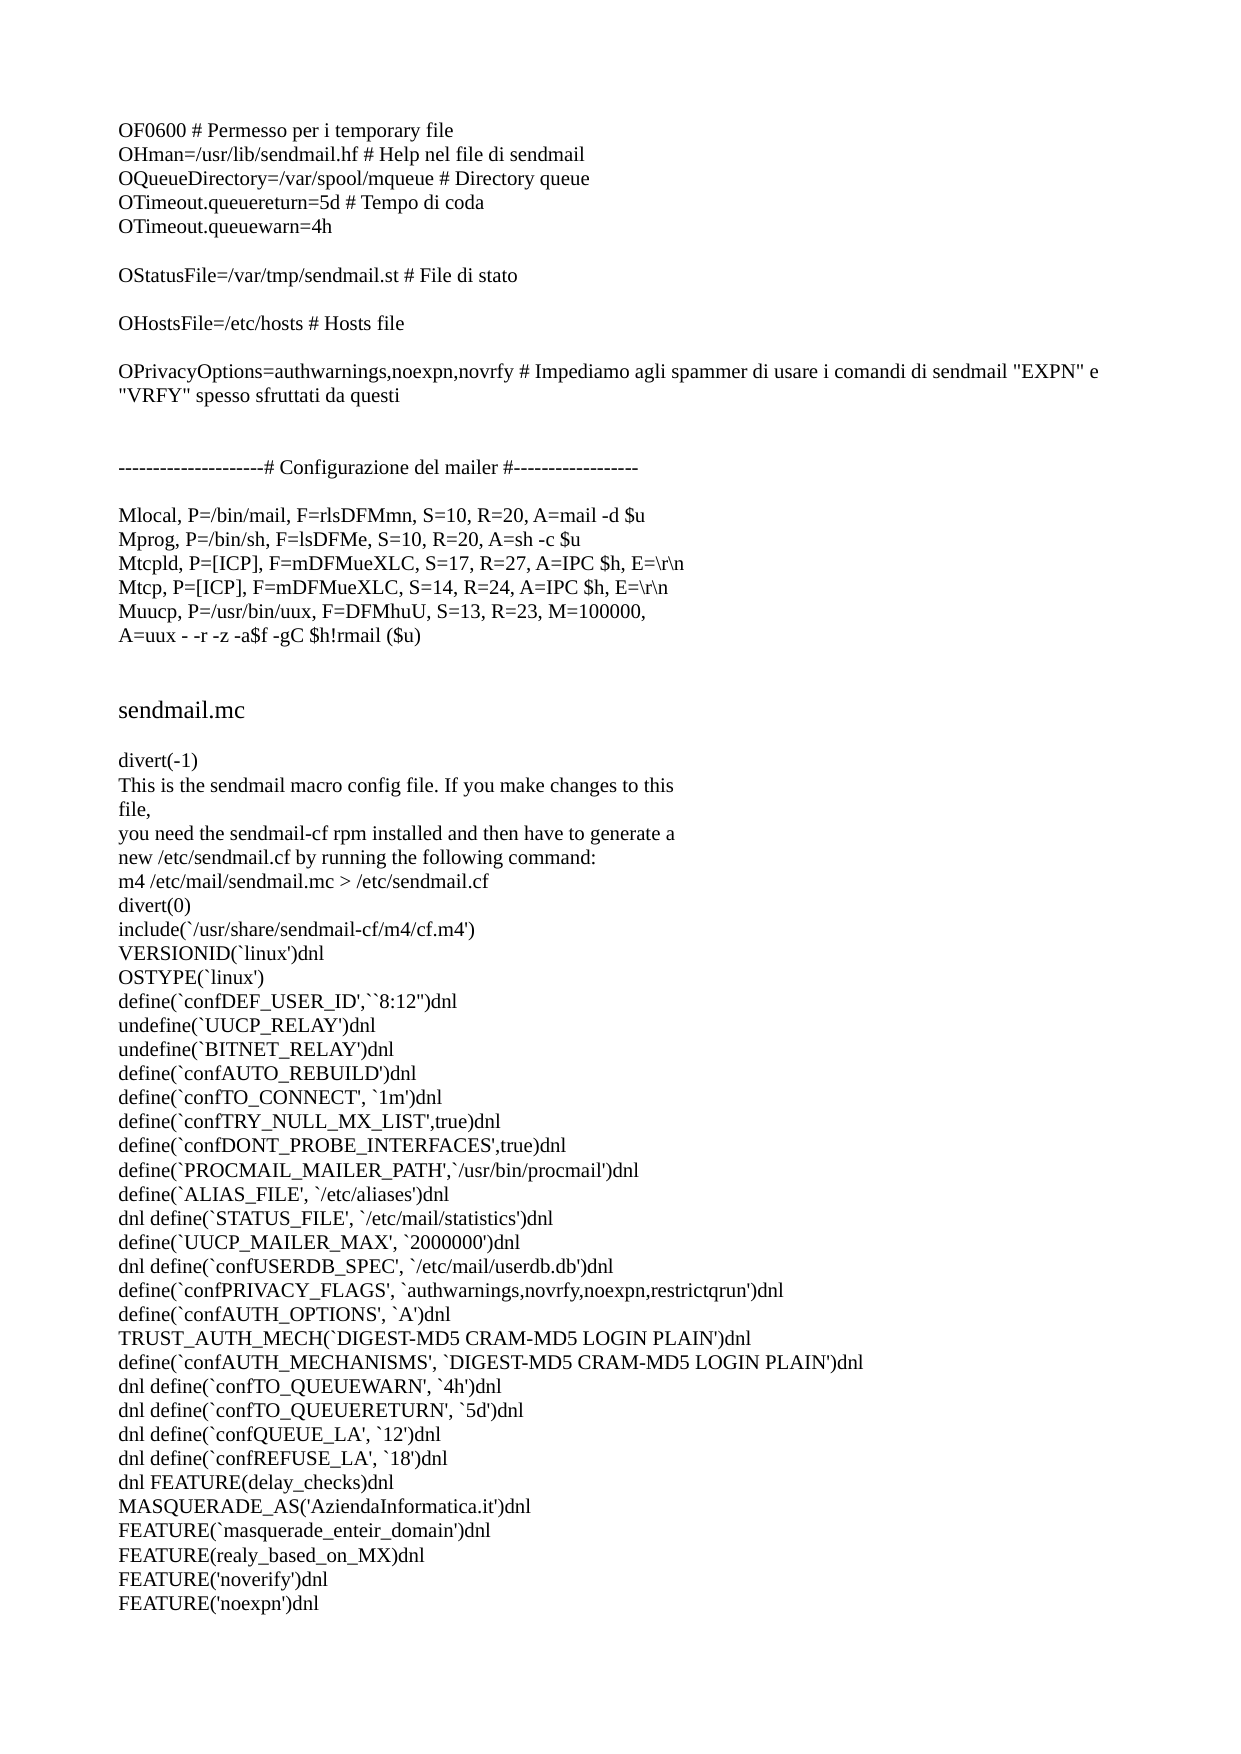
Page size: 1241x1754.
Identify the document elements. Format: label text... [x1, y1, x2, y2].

text FEATURE('noverify')dnl [118, 1567, 1122, 1591]
text define(`ALIAS_FILE', `/etc/aliases')dnl [118, 1182, 1122, 1206]
text Mprog, P=/bin/sh, F=lsDFMe, S=10, R=20, A=sh -c $u [118, 527, 1122, 551]
text This is the sendmail macro config file. If you make changes to this [118, 772, 1122, 797]
text OHostsFile=/etc/hosts # Hosts file [118, 311, 1122, 335]
text OQueueDirectory=/var/spool/mqueue # Directory queue [118, 166, 1122, 190]
text include(`/usr/share/sendmail-cf/m4/cf.m4') [118, 917, 1122, 941]
text define(`confAUTO_REBUILD')dnl [118, 1061, 1122, 1085]
text define(`confTO_CONNECT', `1m')dnl [118, 1085, 1122, 1109]
text file, [118, 797, 1122, 821]
text OSTYPE(`linux') [118, 965, 1122, 989]
text define(`confTRY_NULL_MX_LIST',true)dnl [118, 1109, 1122, 1133]
text divert(0) [118, 893, 1122, 917]
text dnl FEATURE(delay_checks)dnl [118, 1470, 1122, 1494]
text dnl define(`confQUEUE_LA', `12')dnl [118, 1422, 1122, 1446]
text FEATURE('noexpn')dnl [118, 1591, 1122, 1615]
text OTimeout.queuereturn=5d # Tempo di coda [118, 190, 1122, 214]
text m4 /etc/mail/sendmail.mc > /etc/sendmail.cf [118, 869, 1122, 893]
text TRUST_AUTH_MECH(`DIGEST-MD5 CRAM-MD5 LOGIN PLAIN')dnl [118, 1326, 1122, 1350]
text define(`confAUTH_MECHANISMS', `DIGEST-MD5 CRAM-MD5 LOGIN PLAIN')dnl [118, 1350, 1122, 1374]
text OTimeout.queuewarn=4h [118, 214, 1122, 238]
text sendmail.mc [118, 696, 1122, 724]
text dnl define(`confTO_QUEUERETURN', `5d')dnl [118, 1398, 1122, 1422]
text dnl define(`STATUS_FILE', `/etc/mail/statistics')dnl [118, 1206, 1122, 1230]
text undefine(`BITNET_RELAY')dnl [118, 1037, 1122, 1061]
text Mlocal, P=/bin/mail, F=rlsDFMmn, S=10, R=20, A=mail -d $u [118, 503, 1122, 527]
text OStatusFile=/var/tmp/sendmail.st # File di stato [118, 262, 1122, 287]
text Mtcp, P=[ICP], F=mDFMueXLC, S=14, R=24, A=IPC $h, E=\r\n [118, 575, 1122, 599]
text ---------------------# Configurazione del mailer #------------------ [118, 455, 1122, 479]
text define(`PROCMAIL_MAILER_PATH',`/usr/bin/procmail')dnl [118, 1157, 1122, 1182]
text new /etc/sendmail.cf by running the following command: [118, 845, 1122, 869]
text undefine(`UUCP_RELAY')dnl [118, 1013, 1122, 1037]
text FEATURE(`masquerade_enteir_domain')dnl [118, 1518, 1122, 1542]
text dnl define(`confUSERDB_SPEC', `/etc/mail/userdb.db')dnl [118, 1254, 1122, 1278]
text OPrivacyOptions=authwarnings,noexpn,novrfy # Impediamo agli spammer di usare i comandi di sendmail "EXPN" e "VRFY" spesso sfruttati da questi [118, 359, 1122, 407]
text dnl define(`confTO_QUEUEWARN', `4h')dnl [118, 1374, 1122, 1398]
text OF0600 # Permesso per i temporary file [118, 118, 1122, 142]
text VERSIONID(`linux')dnl [118, 941, 1122, 965]
text define(`confDEF_USER_ID',``8:12'')dnl [118, 989, 1122, 1013]
text Muucp, P=/usr/bin/uux, F=DFMhuU, S=13, R=23, M=100000, [118, 599, 1122, 623]
text define(`confAUTH_OPTIONS', `A')dnl [118, 1302, 1122, 1326]
text A=uux - -r -z -a$f -gC $h!rmail ($u) [118, 623, 1122, 647]
text FEATURE(realy_based_on_MX)dnl [118, 1542, 1122, 1567]
text MASQUERADE_AS('AziendaInformatica.it')dnl [118, 1494, 1122, 1518]
text divert(-1) [118, 748, 1122, 772]
text define(`confPRIVACY_FLAGS', `authwarnings,novrfy,noexpn,restrictqrun')dnl [118, 1278, 1122, 1302]
text you need the sendmail-cf rpm installed and then have to generate a [118, 821, 1122, 845]
text define(`confDONT_PROBE_INTERFACES',true)dnl [118, 1133, 1122, 1157]
text Mtcpld, P=[ICP], F=mDFMueXLC, S=17, R=27, A=IPC $h, E=\r\n [118, 551, 1122, 575]
text dnl define(`confREFUSE_LA', `18')dnl [118, 1446, 1122, 1470]
text OHman=/usr/lib/sendmail.hf # Help nel file di sendmail [118, 142, 1122, 166]
text define(`UUCP_MAILER_MAX', `2000000')dnl [118, 1230, 1122, 1254]
